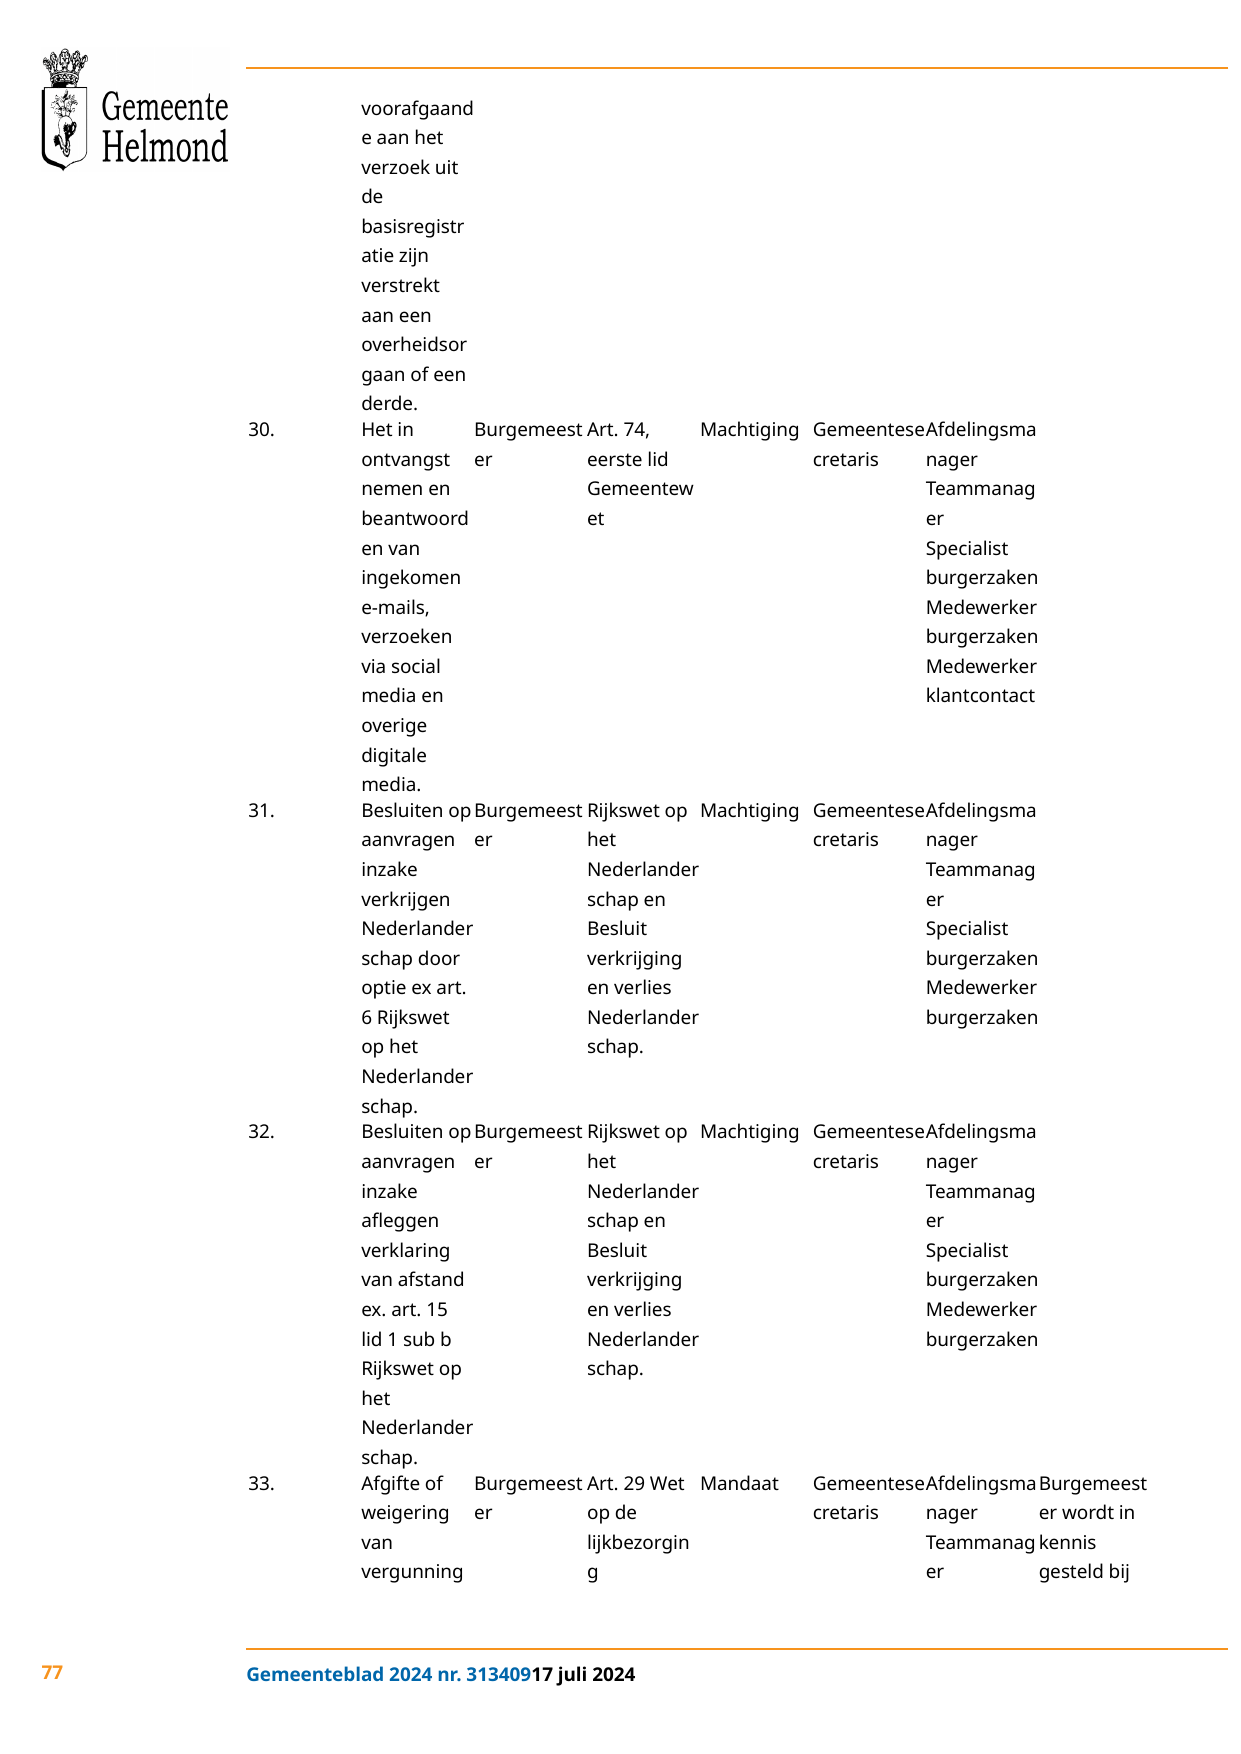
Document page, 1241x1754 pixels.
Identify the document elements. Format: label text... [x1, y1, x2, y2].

table_cell [587, 95, 700, 416]
table_cell Burgemeester wordt in kennis gesteld bij [1039, 1470, 1152, 1584]
table_cell Burgemeester [474, 1470, 587, 1584]
table_cell Burgemeester [474, 797, 587, 1119]
table_cell [813, 95, 926, 416]
table_cell voorafgaande aan het verzoek uit de basisregistratie zijn verstrekt aan een overheidsorgaan of een derde. [361, 95, 474, 416]
table_cell Machtiging [700, 416, 813, 797]
table_cell Mandaat [700, 1470, 813, 1584]
table_cell Afgifte of weigering van vergunning [361, 1470, 474, 1584]
table_cell Gemeentesecretaris [813, 416, 926, 797]
table_cell Afdelingsmanager Teammanager [926, 1470, 1038, 1584]
table_cell Machtiging [700, 797, 813, 1119]
table_cell Burgemeester [474, 1119, 587, 1470]
table_cell Gemeentesecretaris [813, 797, 926, 1119]
table_cell 33. [248, 1470, 361, 1584]
picture [41, 47, 231, 172]
table_cell [1039, 416, 1152, 797]
table_cell Rijkswet op het Nederlanderschap en Besluit verkrijging en verlies Nederlanderschap. [587, 797, 700, 1119]
table_cell Machtiging [700, 1119, 813, 1470]
table_cell 31. [248, 797, 361, 1119]
table_cell 32. [248, 1119, 361, 1470]
table_cell Het in ontvangst nemen en beantwoorden van ingekomen e-mails, verzoeken via social media en overige digitale media. [361, 416, 474, 797]
table_cell Afdelingsmanager Teammanager Specialist burgerzaken Medewerker burgerzaken [926, 1119, 1038, 1470]
table_cell [1039, 797, 1152, 1119]
table_cell Burgemeester [474, 416, 587, 797]
table_cell Afdelingsmanager Teammanager Specialist burgerzaken Medewerker burgerzaken [926, 797, 1038, 1119]
table_cell [1039, 1119, 1152, 1470]
table_cell Besluiten op aanvragen inzake verkrijgen Nederlanderschap door optie ex art. 6 Rijkswet op het Nederlanderschap. [361, 797, 474, 1119]
table_cell Afdelingsmanager Teammanager Specialist burgerzaken Medewerker burgerzaken Medewerker klantcontact [926, 416, 1038, 797]
table_cell Gemeentesecretaris [813, 1119, 926, 1470]
table_cell [248, 95, 361, 416]
table_cell [926, 95, 1038, 416]
table_cell [700, 95, 813, 416]
table_cell Art. 74, eerste lid Gemeentewet [587, 416, 700, 797]
table_cell [474, 95, 587, 416]
table_cell Gemeentesecretaris [813, 1470, 926, 1584]
table_cell [1039, 95, 1152, 416]
table_cell Rijkswet op het Nederlanderschap en Besluit verkrijging en verlies Nederlanderschap. [587, 1119, 700, 1470]
table_cell 30. [248, 416, 361, 797]
table_cell Art. 29 Wet op de lijkbezorging [587, 1470, 700, 1584]
table_cell Besluiten op aanvragen inzake afleggen verklaring van afstand ex. art. 15 lid 1 sub b Rijkswet op het Nederlanderschap. [361, 1119, 474, 1470]
